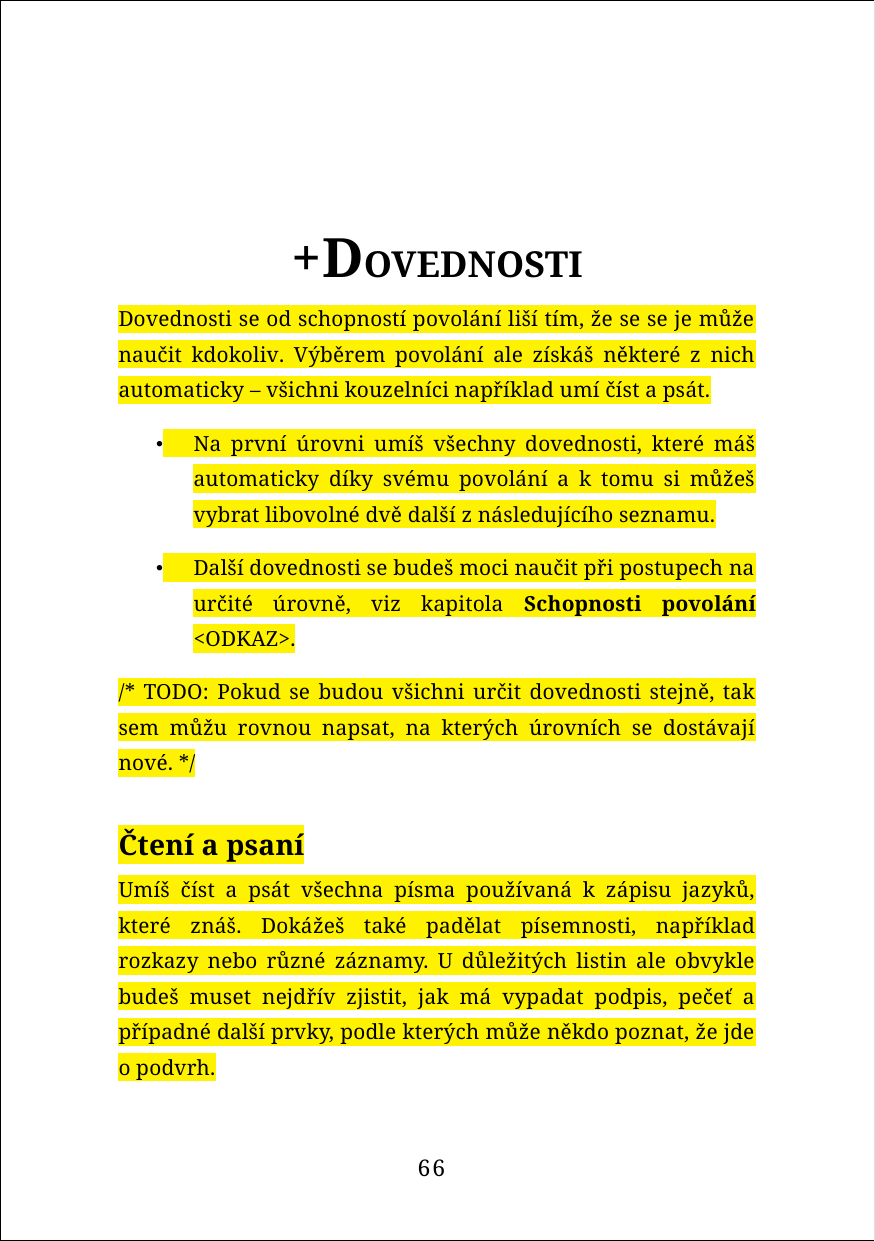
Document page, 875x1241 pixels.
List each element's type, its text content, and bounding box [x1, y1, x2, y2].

subtitle Čtení a psaní [118, 825, 756, 864]
list Další dovednosti se budeš moci naučit při postupech na určité úrovně, viz kapitola Schopnosti povolání <ODKAZ>. [156, 553, 756, 653]
text /* TODO: Pokud se budou všichni určit dovednosti stejně, tak sem můžu rovnou napsat, na kterých úrovních se dostávají nové. */ [118, 677, 756, 777]
text Umíš číst a psát všechna písma používaná k zápisu jazyků, které znáš. Dokážeš také padělat písemnosti, například rozkazy nebo různé záznamy. U důležitých listin ale obvykle budeš muset nejdřív zjistit, jak má vypadat podpis, pečeť a případné další prvky, podle kterých může někdo poznat, že jde o podvrh. [118, 875, 756, 1081]
list Na první úrovni umíš všechny dovednosti, které máš automaticky díky svému povolání a k tomu si můžeš vybrat libovolné dvě další z následujícího seznamu. [156, 429, 756, 528]
text Dovednosti se od schopností povolání liší tím, že se se je může naučit kdokoliv. Výběrem povolání ale získáš některé z nich automaticky – všichni kouzelníci například umí číst a psát. [118, 304, 756, 404]
subtitle +Dovednosti [118, 219, 756, 293]
